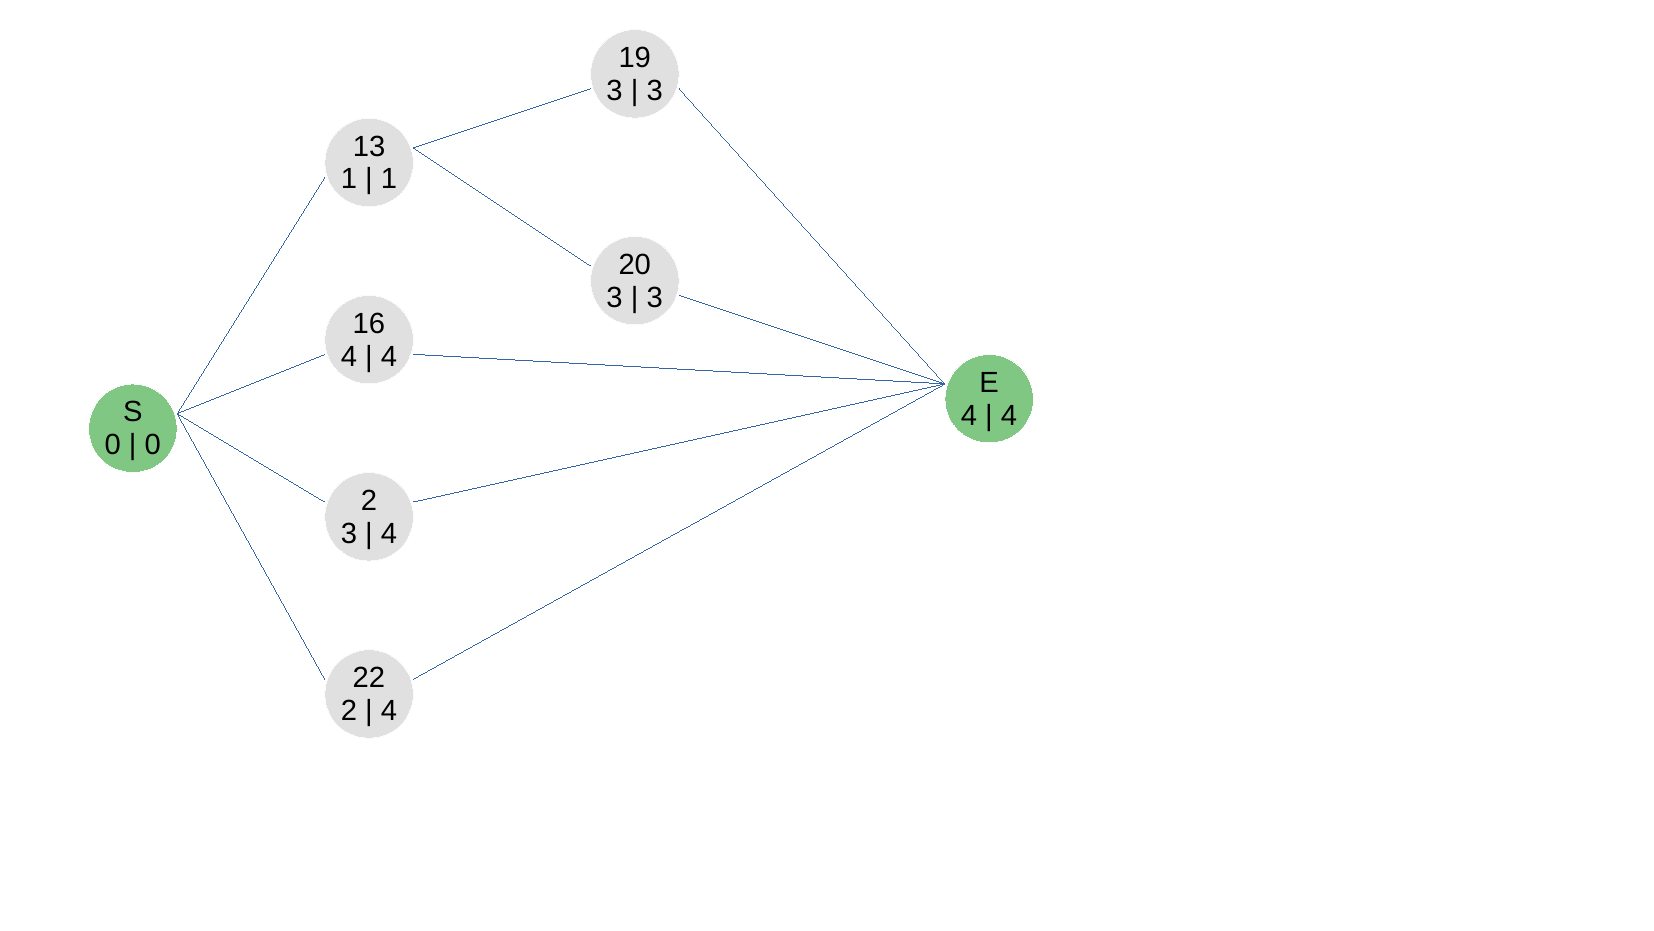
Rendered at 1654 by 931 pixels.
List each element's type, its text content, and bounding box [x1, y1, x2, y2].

text_box 20 3 | 3 [590, 236, 680, 325]
text_box 2 3 | 4 [324, 472, 414, 562]
text_box 16 4 | 4 [324, 295, 414, 384]
text_box S 0 | 0 [88, 383, 178, 473]
text_box E 4 | 4 [944, 354, 1034, 443]
text_box 13 1 | 1 [324, 118, 414, 207]
text_box 22 2 | 4 [324, 649, 414, 739]
text_box 19 3 | 3 [590, 29, 680, 119]
